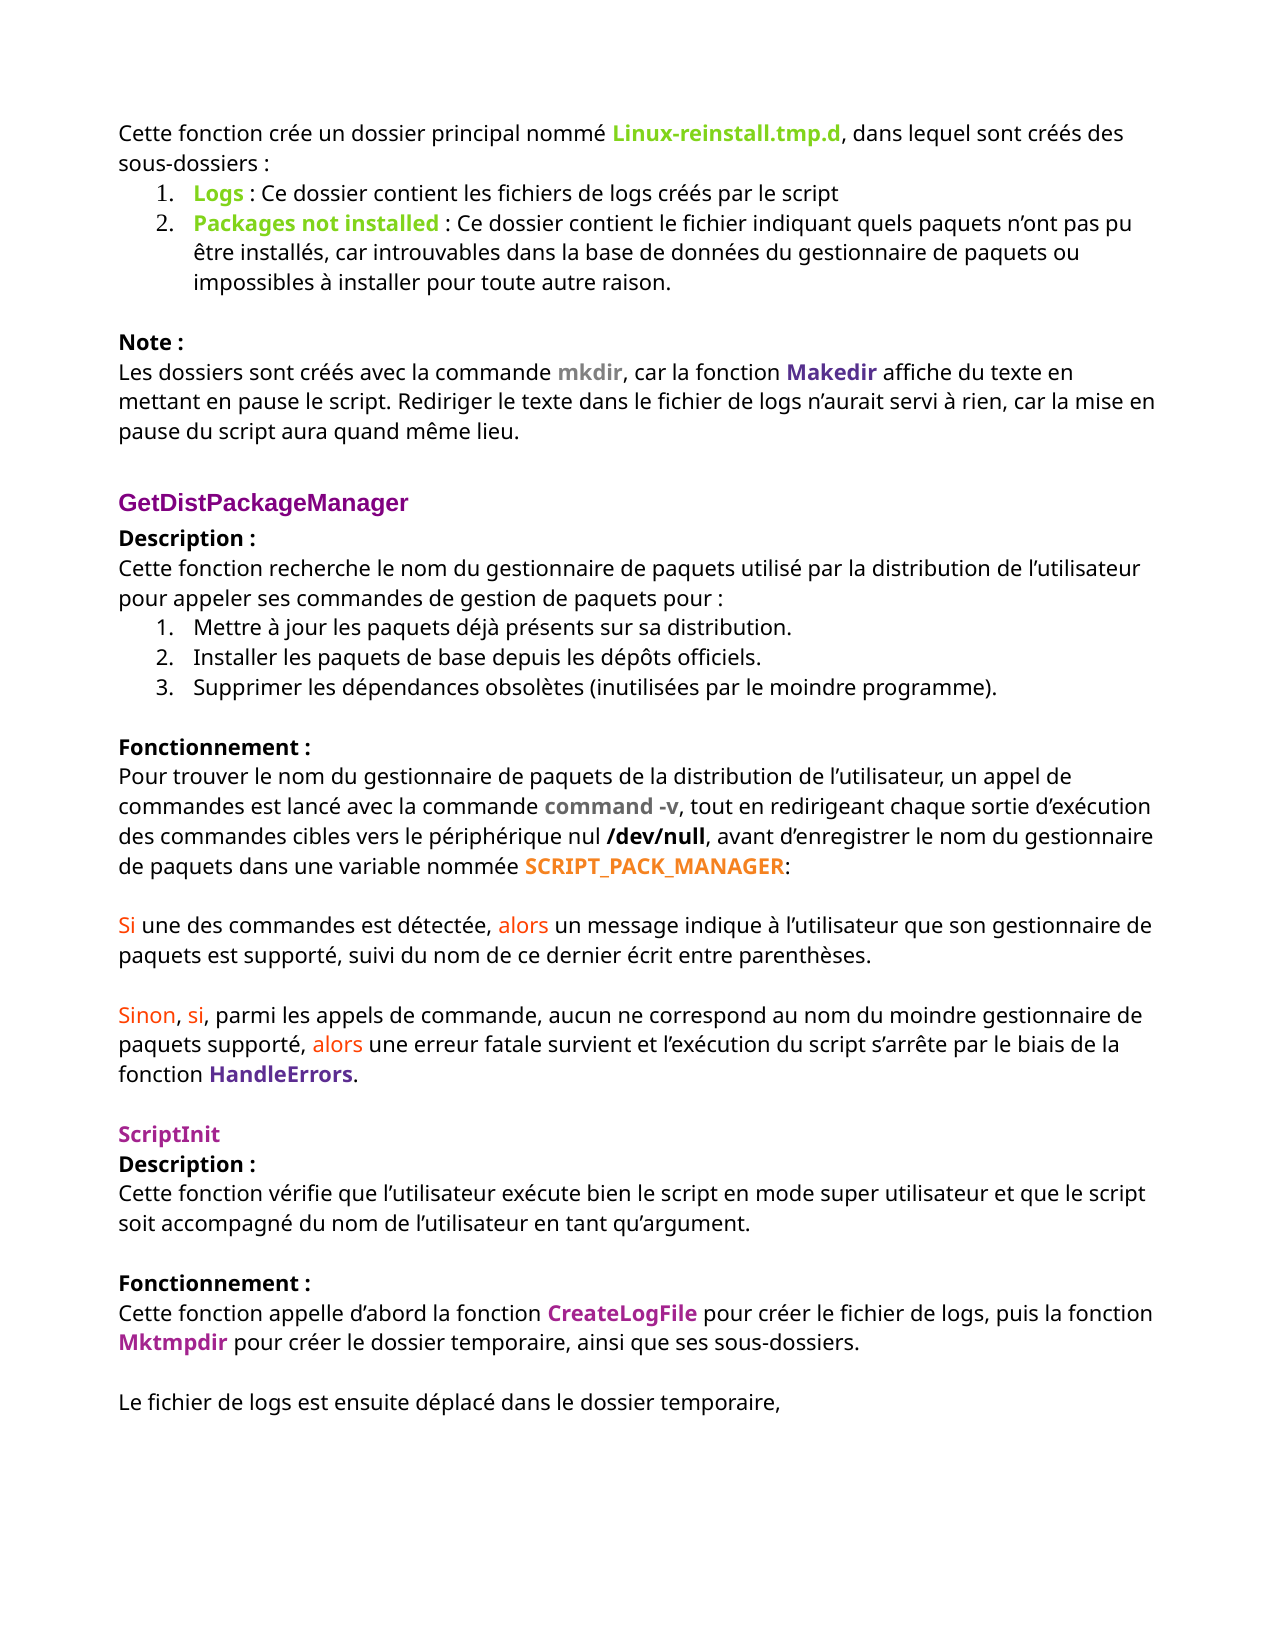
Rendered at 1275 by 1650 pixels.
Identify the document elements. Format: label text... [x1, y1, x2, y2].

text Le fichier de logs est ensuite déplacé dans le dossier temporaire, [118, 1387, 1157, 1417]
text Les dossiers sont créés avec la commande mkdir, car la fonction Makedir affiche du texte en mettant en pause le script. Rediriger le texte dans le fichier de logs n’aurait servi à rien, car la mise en pause du script aura quand même lieu. [118, 356, 1157, 446]
text Note : [118, 327, 1157, 356]
text Cette fonction appelle d’abord la fonction CreateLogFile pour créer le fichier de logs, puis la fonction Mktmpdir pour créer le dossier temporaire, ainsi que ses sous-dossiers. [118, 1297, 1157, 1357]
list Logs : Ce dossier contient les fichiers de logs créés par le script [156, 178, 1157, 207]
text Si une des commandes est détectée, alors un message indique à l’utilisateur que son gestionnaire de paquets est supporté, suivi du nom de ce dernier écrit entre parenthèses. [118, 910, 1157, 970]
text Fonctionnement : [118, 731, 1157, 761]
text Cette fonction vérifie que l’utilisateur exécute bien le script en mode super utilisateur et que le script soit accompagné du nom de l’utilisateur en tant qu’argument. [118, 1178, 1157, 1238]
text Pour trouver le nom du gestionnaire de paquets de la distribution de l’utilisateur, un appel de commandes est lancé avec la commande command -v, tout en redirigeant chaque sortie d’exécution des commandes cibles vers le périphérique nul /dev/null, avant d’enregistrer le nom du gestionnaire de paquets dans une variable nommée SCRIPT_PACK_MANAGER: [118, 761, 1157, 880]
text Description : [118, 523, 1157, 553]
subtitle GetDistPackageManager [118, 488, 1157, 517]
text Cette fonction recherche le nom du gestionnaire de paquets utilisé par la distribution de l’utilisateur pour appeler ses commandes de gestion de paquets pour : [118, 553, 1157, 612]
text ScriptInit [118, 1119, 1157, 1148]
list Installer les paquets de base depuis les dépôts officiels. [156, 642, 1157, 672]
text Description : [118, 1148, 1157, 1178]
list Mettre à jour les paquets déjà présents sur sa distribution. [156, 612, 1157, 642]
text Sinon, si, parmi les appels de commande, aucun ne correspond au nom du moindre gestionnaire de paquets supporté, alors une erreur fatale survient et l’exécution du script s’arrête par le biais de la fonction HandleErrors. [118, 999, 1157, 1089]
text Cette fonction crée un dossier principal nommé Linux-reinstall.tmp.d, dans lequel sont créés des sous-dossiers : [118, 118, 1157, 178]
list Packages not installed : Ce dossier contient le fichier indiquant quels paquets n’ont pas pu être installés, car introuvables dans la base de données du gestionnaire de paquets ou impossibles à installer pour toute autre raison. [156, 207, 1157, 297]
list Supprimer les dépendances obsolètes (inutilisées par le moindre programme). [156, 672, 1157, 702]
text Fonctionnement : [118, 1268, 1157, 1297]
